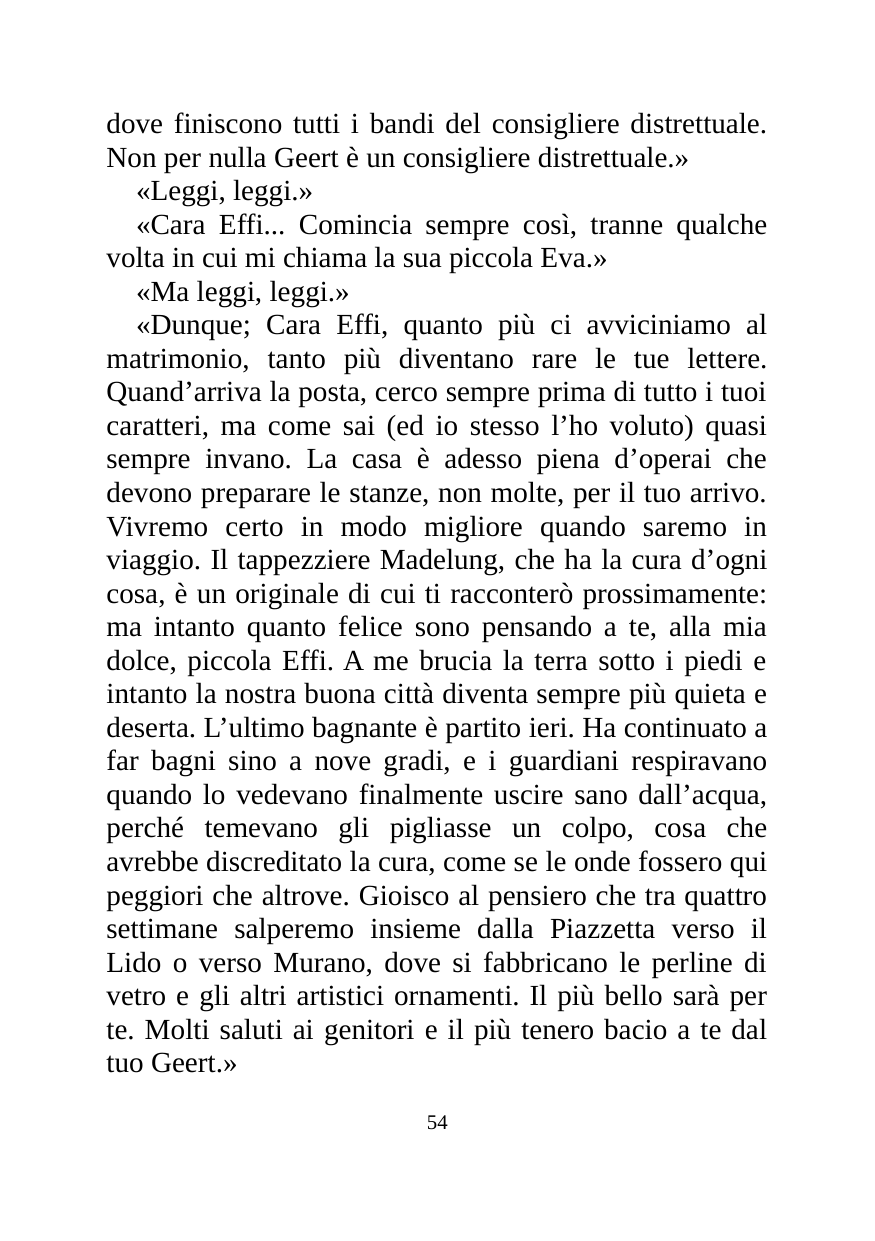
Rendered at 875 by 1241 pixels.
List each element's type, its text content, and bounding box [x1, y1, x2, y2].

text «Cara Effi... Comincia sempre così, tranne qualche volta in cui mi chiama la sua piccola Eva.» [106, 207, 768, 274]
text «Leggi, leggi.» [106, 173, 768, 207]
text «Ma leggi, leggi.» [106, 274, 768, 307]
text dove finiscono tutti i bandi del consigliere distrettuale. Non per nulla Geert è un consigliere distrettuale.» [106, 106, 768, 173]
text «Dunque; Cara Effi, quanto più ci avviciniamo al matrimonio, tanto più diventano rare le tue lettere. Quand’arriva la posta, cerco sempre prima di tutto i tuoi caratteri, ma come sai (ed io stesso l’ho voluto) quasi sempre invano. La casa è adesso piena d’operai che devono preparare le stanze, non molte, per il tuo arrivo. Vivremo certo in modo migliore quando saremo in viaggio. Il tappezziere Madelung, che ha la cura d’ogni cosa, è un originale di cui ti racconterò prossimamente: ma intanto quanto felice sono pensando a te, alla mia dolce, piccola Effi. A me brucia la terra sotto i piedi e intanto la nostra buona città diventa sempre più quieta e deserta. L’ultimo bagnante è partito ieri. Ha continuato a far bagni sino a nove gradi, e i guardiani respiravano quando lo vedevano finalmente uscire sano dall’acqua, perché temevano gli pigliasse un colpo, cosa che avrebbe discreditato la cura, come se le onde fossero qui peggiori che altrove. Gioisco al pensiero che tra quattro settimane salperemo insieme dalla Piazzetta verso il Lido o verso Murano, dove si fabbricano le perline di vetro e gli altri artistici ornamenti. Il più bello sarà per te. Molti saluti ai genitori e il più tenero bacio a te dal tuo Geert.» [106, 307, 768, 1079]
